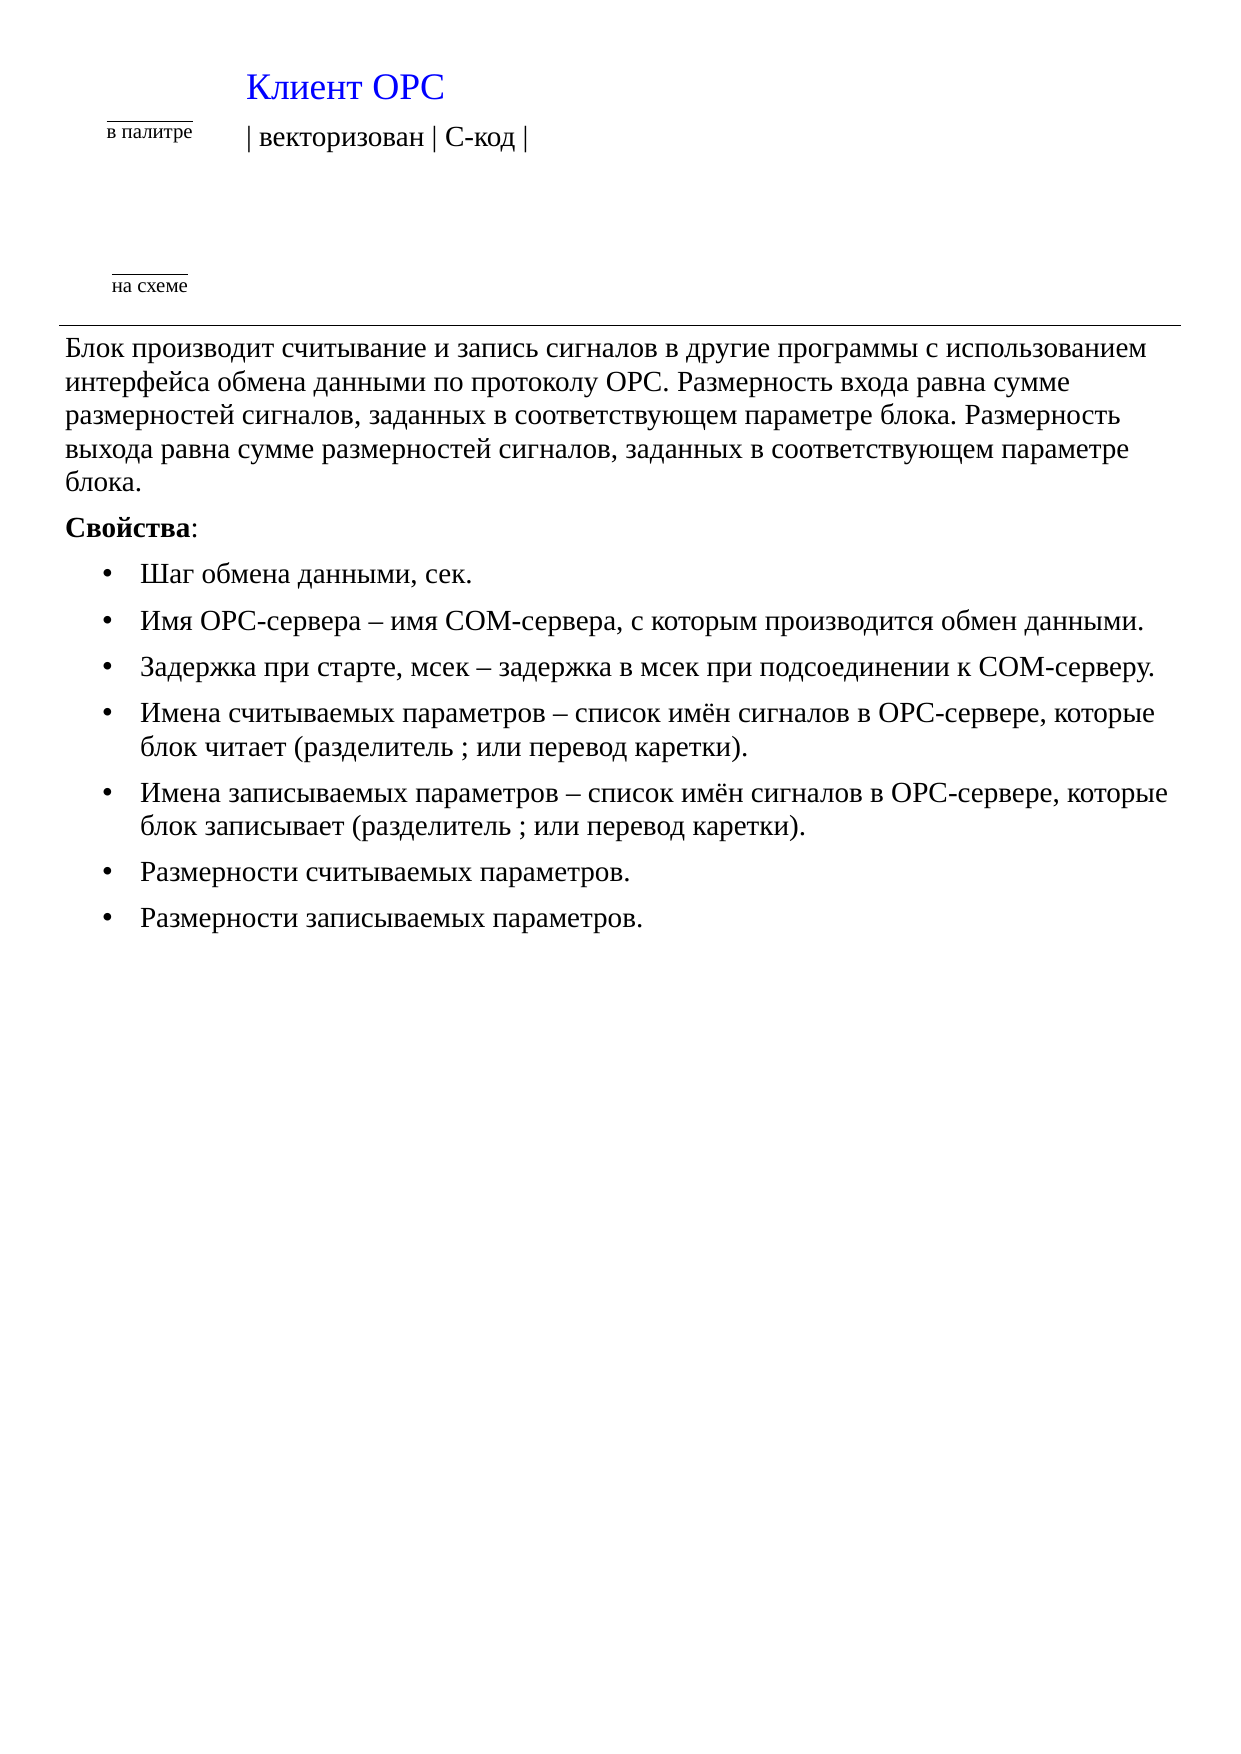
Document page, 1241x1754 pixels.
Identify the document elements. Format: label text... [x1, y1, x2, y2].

table_header Клиент OPC [240, 59, 1181, 114]
table_cell [240, 171, 1181, 267]
table_cell в палитре [59, 114, 240, 171]
table_cell на схеме [59, 267, 240, 324]
table_cell | векторизован | C-код | [240, 114, 1181, 171]
table_cell [240, 267, 1181, 324]
table_header [59, 59, 240, 114]
table_cell Блок производит считывание и запись сигналов в другие программы с использованием интерфейса обмена данными по протоколу OPC. Размерность входа равна сумме размерностей сигналов, заданных в соответствующем параметре блока. Размерность выхода равна сумме размерностей сигналов, заданных в соответствующем параметре блока. Свойства: Шаг обмена данными, сек. Имя OPC-сервера – имя COM-сервера, с которым производится обмен данными. Задержка при старте, мсек – задержка в мсек при подсоединении к COM-серверу. Имена считываемых параметров – список имён сигналов в OPC-сервере, которые блок читает (разделитель ; или перевод каретки). Имена записываемых параметров – список имён сигналов в OPC-сервере, которые блок записывает (разделитель ; или перевод каретки). Размерности считываемых параметров. Размерности записываемых параметров. [59, 326, 1181, 952]
table_cell [59, 171, 240, 267]
